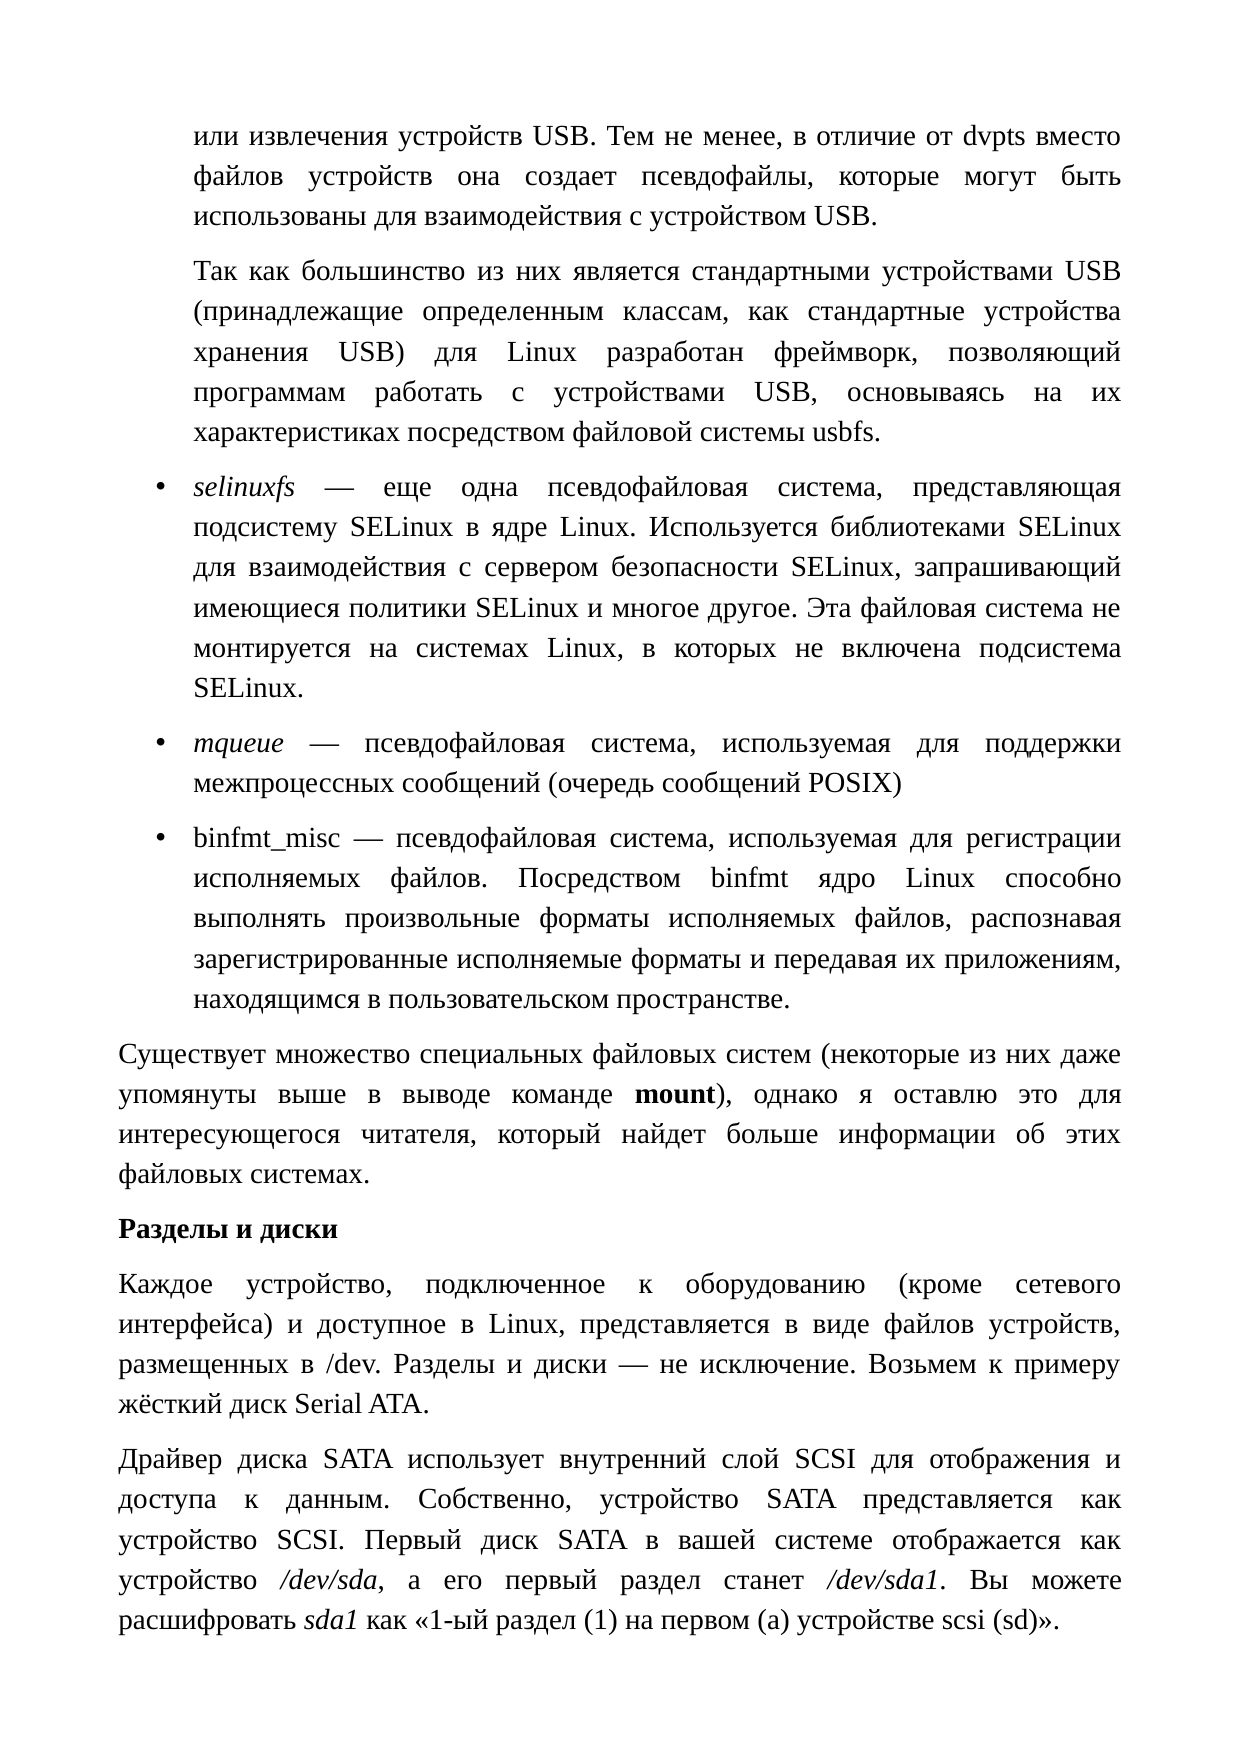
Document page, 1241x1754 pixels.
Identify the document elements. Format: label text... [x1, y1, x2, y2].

list Так как большинство из них является стандартными устройствами USB (принадлежащие определенным классам, как стандартные устройства хранения USB) для Linux разработан фреймворк, позволяющий программам работать с устройствами USB, основываясь на их характеристиках посредством файловой системы usbfs. [156, 253, 1122, 448]
text Существует множество специальных файловых систем (некоторые из них даже упомянуты выше в выводе команде mount), однако я оставлю это для интересующегося читателя, который найдет больше информации об этих файловых системах. [118, 1036, 1122, 1190]
text Разделы и диски [118, 1211, 1122, 1245]
list binfmt_misc — псевдофайловая система, используемая для регистрации исполняемых файлов. Посредством binfmt ядро Linux способно выполнять произвольные форматы исполняемых файлов, распознавая зарегистрированные исполняемые форматы и передавая их приложениям, находящимся в пользовательском пространстве. [156, 820, 1122, 1014]
text Драйвер диска SATA использует внутренний слой SCSI для отображения и доступа к данным. Собственно, устройство SATA представляется как устройство SCSI. Первый диск SATA в вашей системе отображается как устройство /dev/sda, а его первый раздел станет /dev/sda1. Вы можете расшифровать sda1 как «1-ый раздел (1) на первом (а) устройстве scsi (sd)». [118, 1441, 1122, 1636]
text Каждое устройство, подключенное к оборудованию (кроме сетевого интерфейса) и доступное в Linux, представляется в виде файлов устройств, размещенных в /dev. Разделы и диски — не исключение. Возьмем к примеру жёсткий диск Serial ATA. [118, 1266, 1122, 1420]
list selinuxfs — еще одна псевдофайловая система, представляющая подсистему SELinux в ядре Linux. Используется библиотеками SELinux для взаимодействия с сервером безопасности SELinux, запрашивающий имеющиеся политики SELinux и многое другое. Эта файловая система не монтируется на системах Linux, в которых не включена подсистема SELinux. [156, 469, 1122, 704]
list или извлечения устройств USB. Тем не менее, в отличие от dvpts вместо файлов устройств она создает псевдофайлы, которые могут быть использованы для взаимодействия с устройством USB. [156, 118, 1122, 232]
list mqueue — псевдофайловая система, используемая для поддержки межпроцессных сообщений (очередь сообщений POSIX) [156, 725, 1122, 799]
